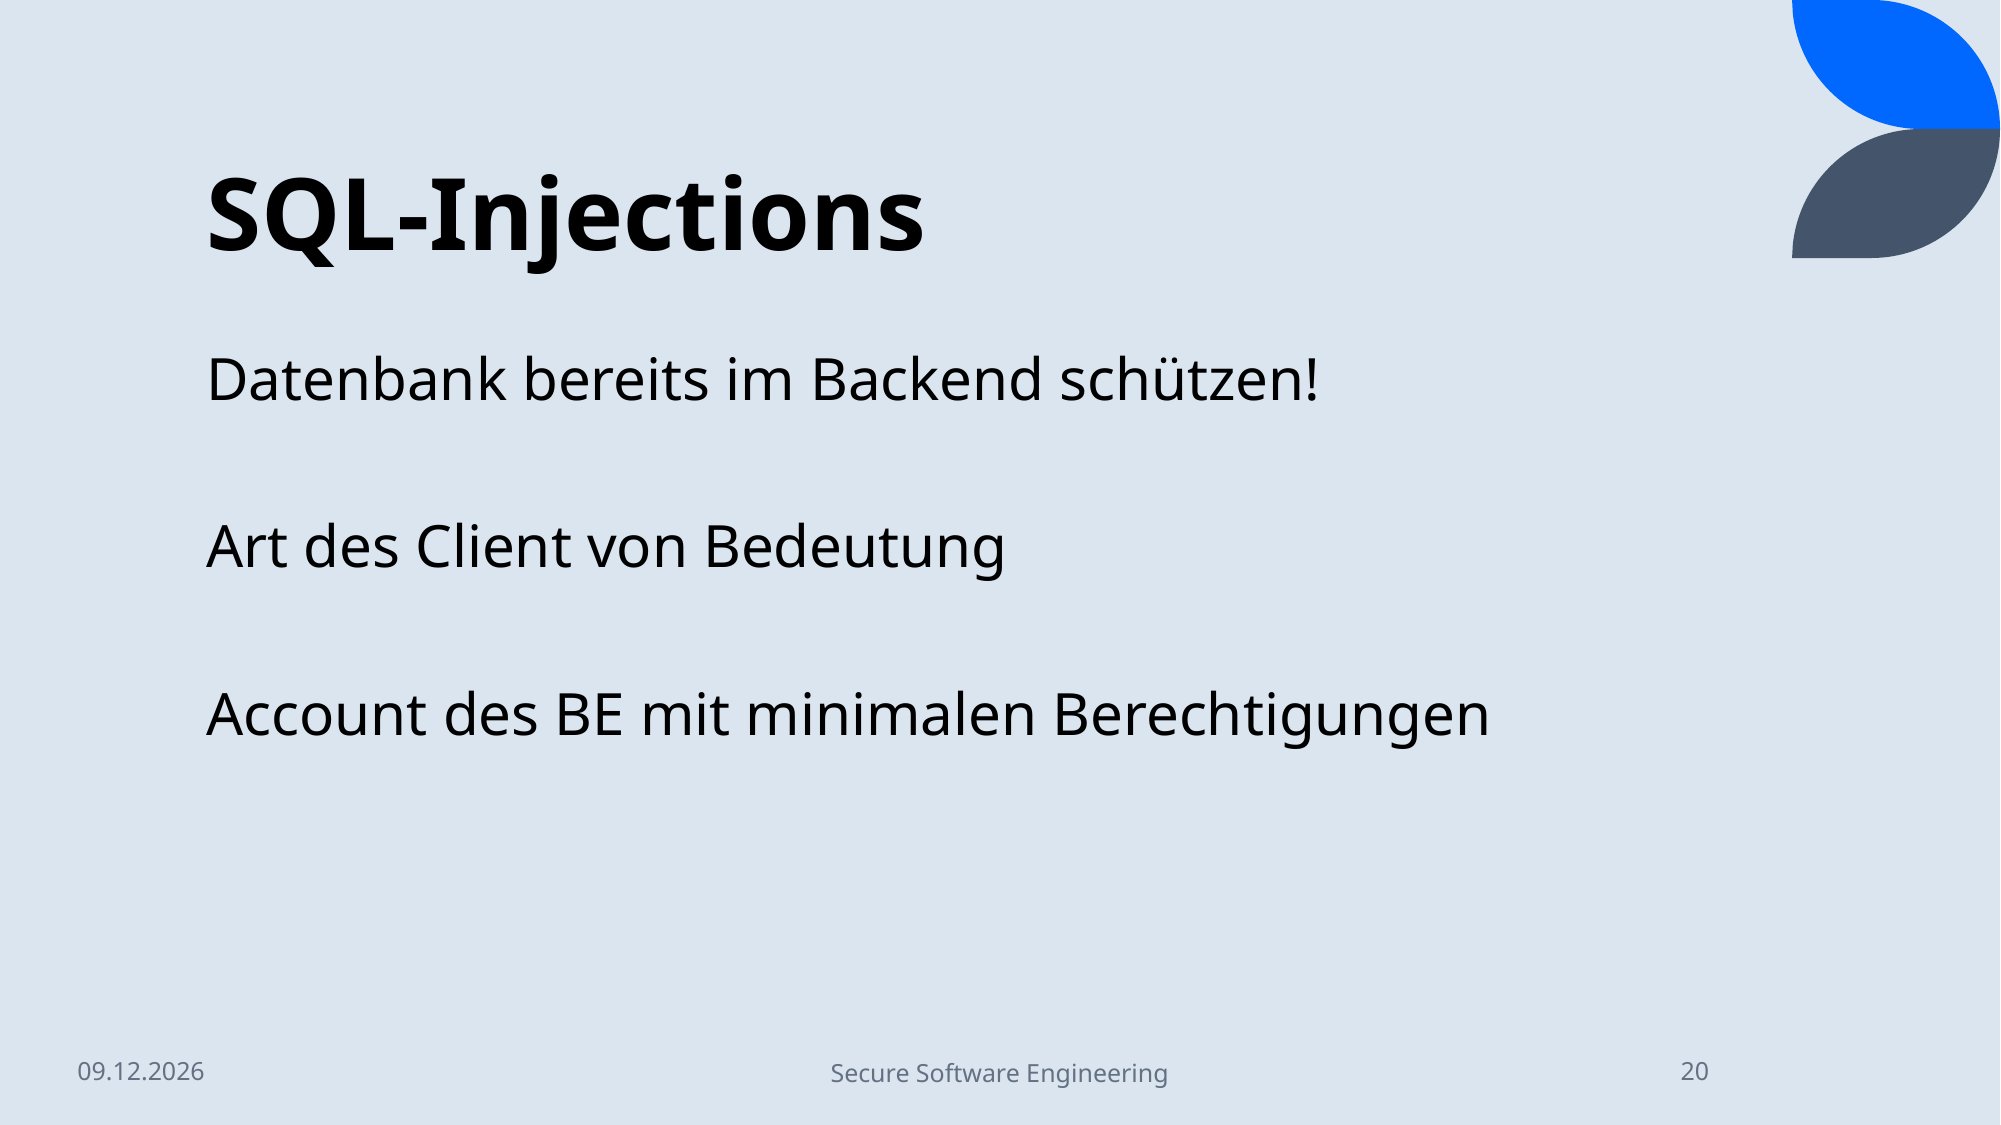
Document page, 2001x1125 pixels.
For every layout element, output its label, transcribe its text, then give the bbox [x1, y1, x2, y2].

title SQL-Injections [191, 62, 1796, 280]
list Datenbank bereits im Backend schützen! Art des Client von Bedeutung Account des BE mit minimalen Berechtigungen [191, 342, 1796, 895]
text_box 27.07.2022 [62, 1042, 342, 1103]
text_box 20 [1665, 1042, 1938, 1103]
text_box Secure Software Engineering [662, 1042, 1338, 1103]
